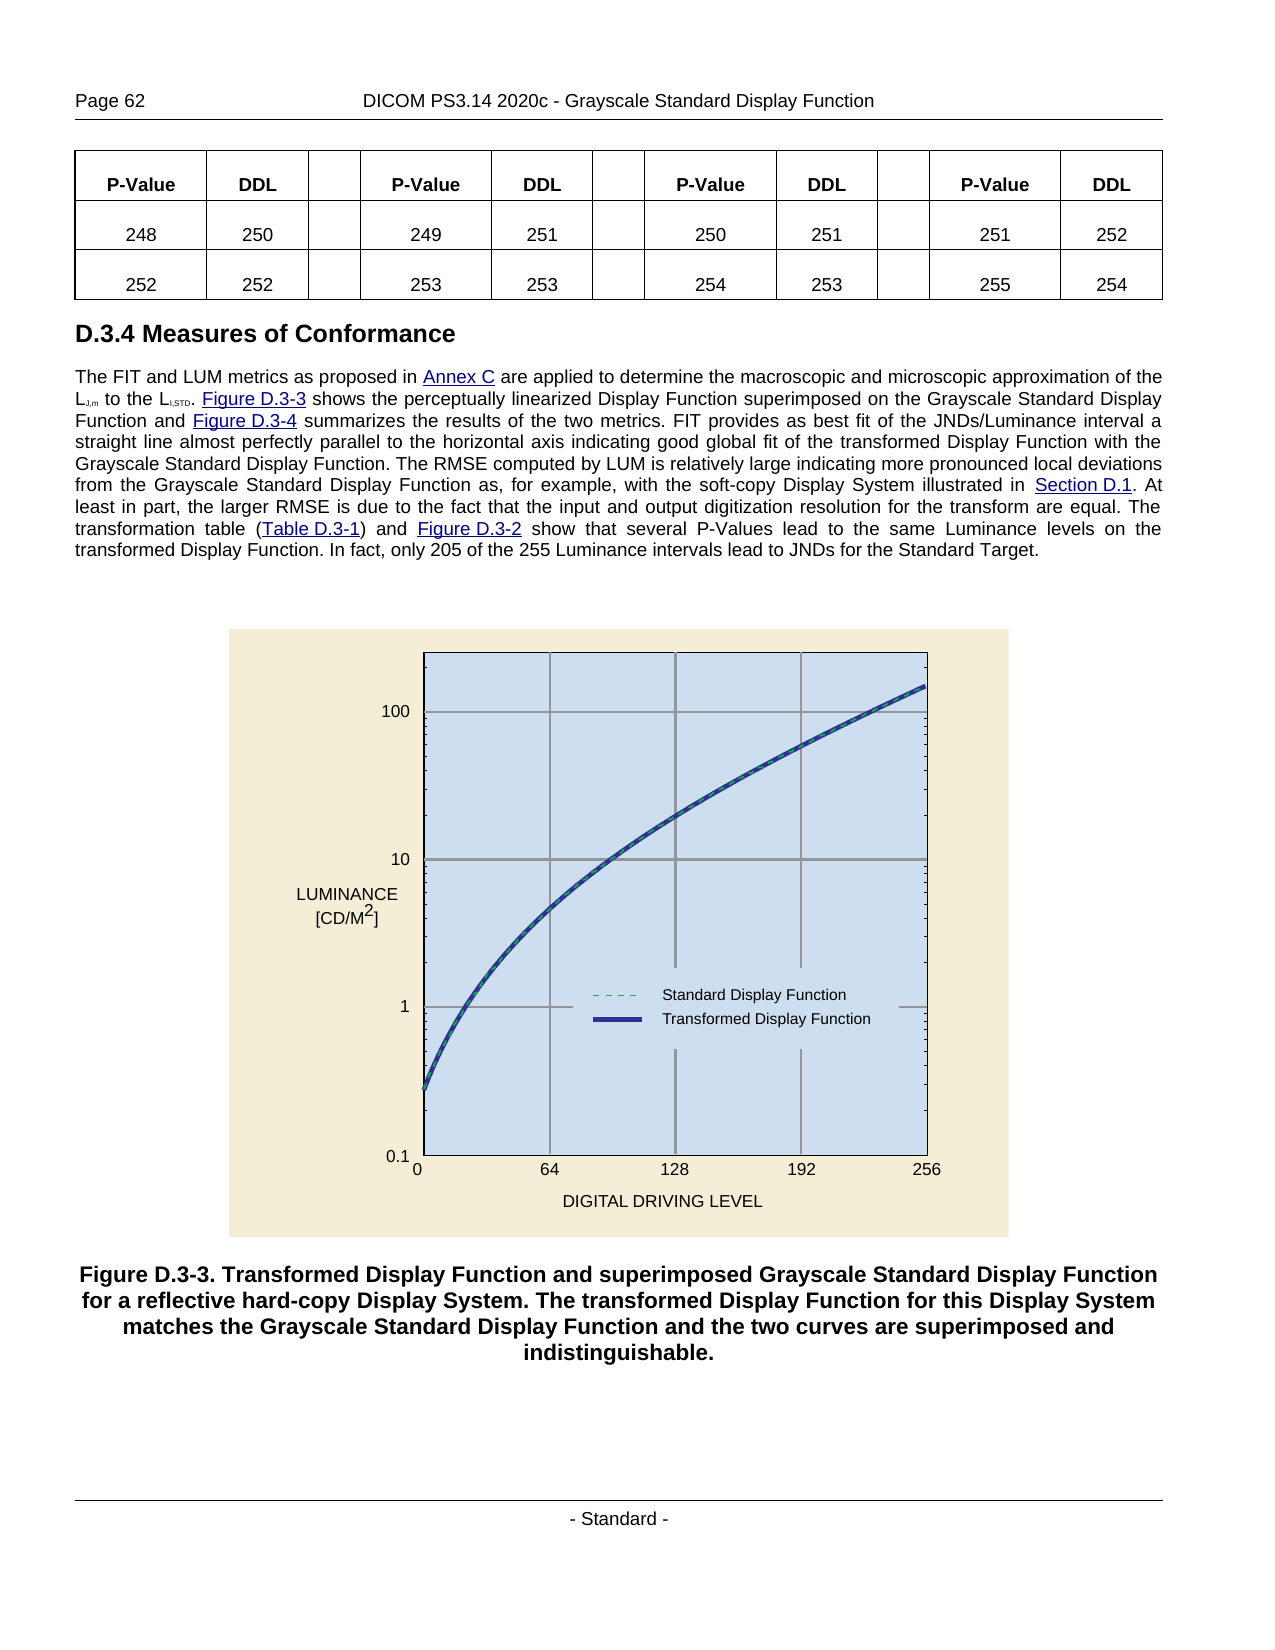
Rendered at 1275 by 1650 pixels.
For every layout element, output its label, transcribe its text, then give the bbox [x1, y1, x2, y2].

text The FIT and LUM metrics as proposed in Annex C are applied to determine the macroscopic and microscopic approximation of the LJ,m to the LI,STD. Figure D.3-3 shows the perceptually linearized Display Function superimposed on the Grayscale Standard Display Function and Figure D.3-4 summarizes the results of the two metrics. FIT provides as best fit of the JNDs/Luminance interval a straight line almost perfectly parallel to the horizontal axis indicating good global fit of the transformed Display Function with the Grayscale Standard Display Function. The RMSE computed by LUM is relatively large indicating more pronounced local deviations from the Grayscale Standard Display Function as, for example, with the soft-copy Display System illustrated in Section D.1. At least in part, the larger RMSE is due to the fact that the input and output digitization resolution for the transform are equal. The transformation table (Table D.3-1) and Figure D.3-2 show that several P-Values lead to the same Luminance levels on the transformed Display Function. In fact, only 205 of the 255 Luminance intervals lead to JNDs for the Standard Target. [75, 366, 1162, 560]
table_cell 255 [930, 250, 1060, 299]
table_header DDL [492, 151, 592, 200]
table_cell 249 [361, 201, 491, 249]
table_cell [309, 250, 360, 299]
table_cell 251 [930, 201, 1060, 249]
table_cell 251 [492, 201, 592, 249]
table_header DDL [777, 151, 877, 200]
table_cell 252 [207, 250, 308, 299]
text Figure D.3-3. Transformed Display Function and superimposed Grayscale Standard Display Function for a reflective hard-copy Display System. The transformed Display Function for this Display System matches the Grayscale Standard Display Function and the two curves are superimposed and indistinguishable. [75, 1262, 1162, 1365]
table_cell 250 [207, 201, 308, 249]
table_cell 252 [1061, 201, 1162, 249]
table_cell 250 [645, 201, 776, 249]
table_cell 251 [777, 201, 877, 249]
table_cell 253 [361, 250, 491, 299]
table_cell 253 [492, 250, 592, 299]
table_header P-Value [76, 151, 206, 200]
table_cell [593, 250, 644, 299]
text D.3.4 Measures of Conformance [75, 319, 1162, 348]
table_header [309, 151, 360, 200]
table_header P-Value [361, 151, 491, 200]
table_cell 248 [76, 201, 206, 249]
table_cell [878, 250, 929, 299]
table_header [878, 151, 929, 200]
table_header P-Value [930, 151, 1060, 200]
table_header [593, 151, 644, 200]
table_cell 254 [645, 250, 776, 299]
table_header DDL [207, 151, 308, 200]
table_cell 254 [1061, 250, 1162, 299]
table_header DDL [1061, 151, 1162, 200]
table_cell 252 [76, 250, 206, 299]
table_header P-Value [645, 151, 776, 200]
table_cell 253 [777, 250, 877, 299]
table_cell [593, 201, 644, 249]
table_cell [878, 201, 929, 249]
table_cell [309, 201, 360, 249]
